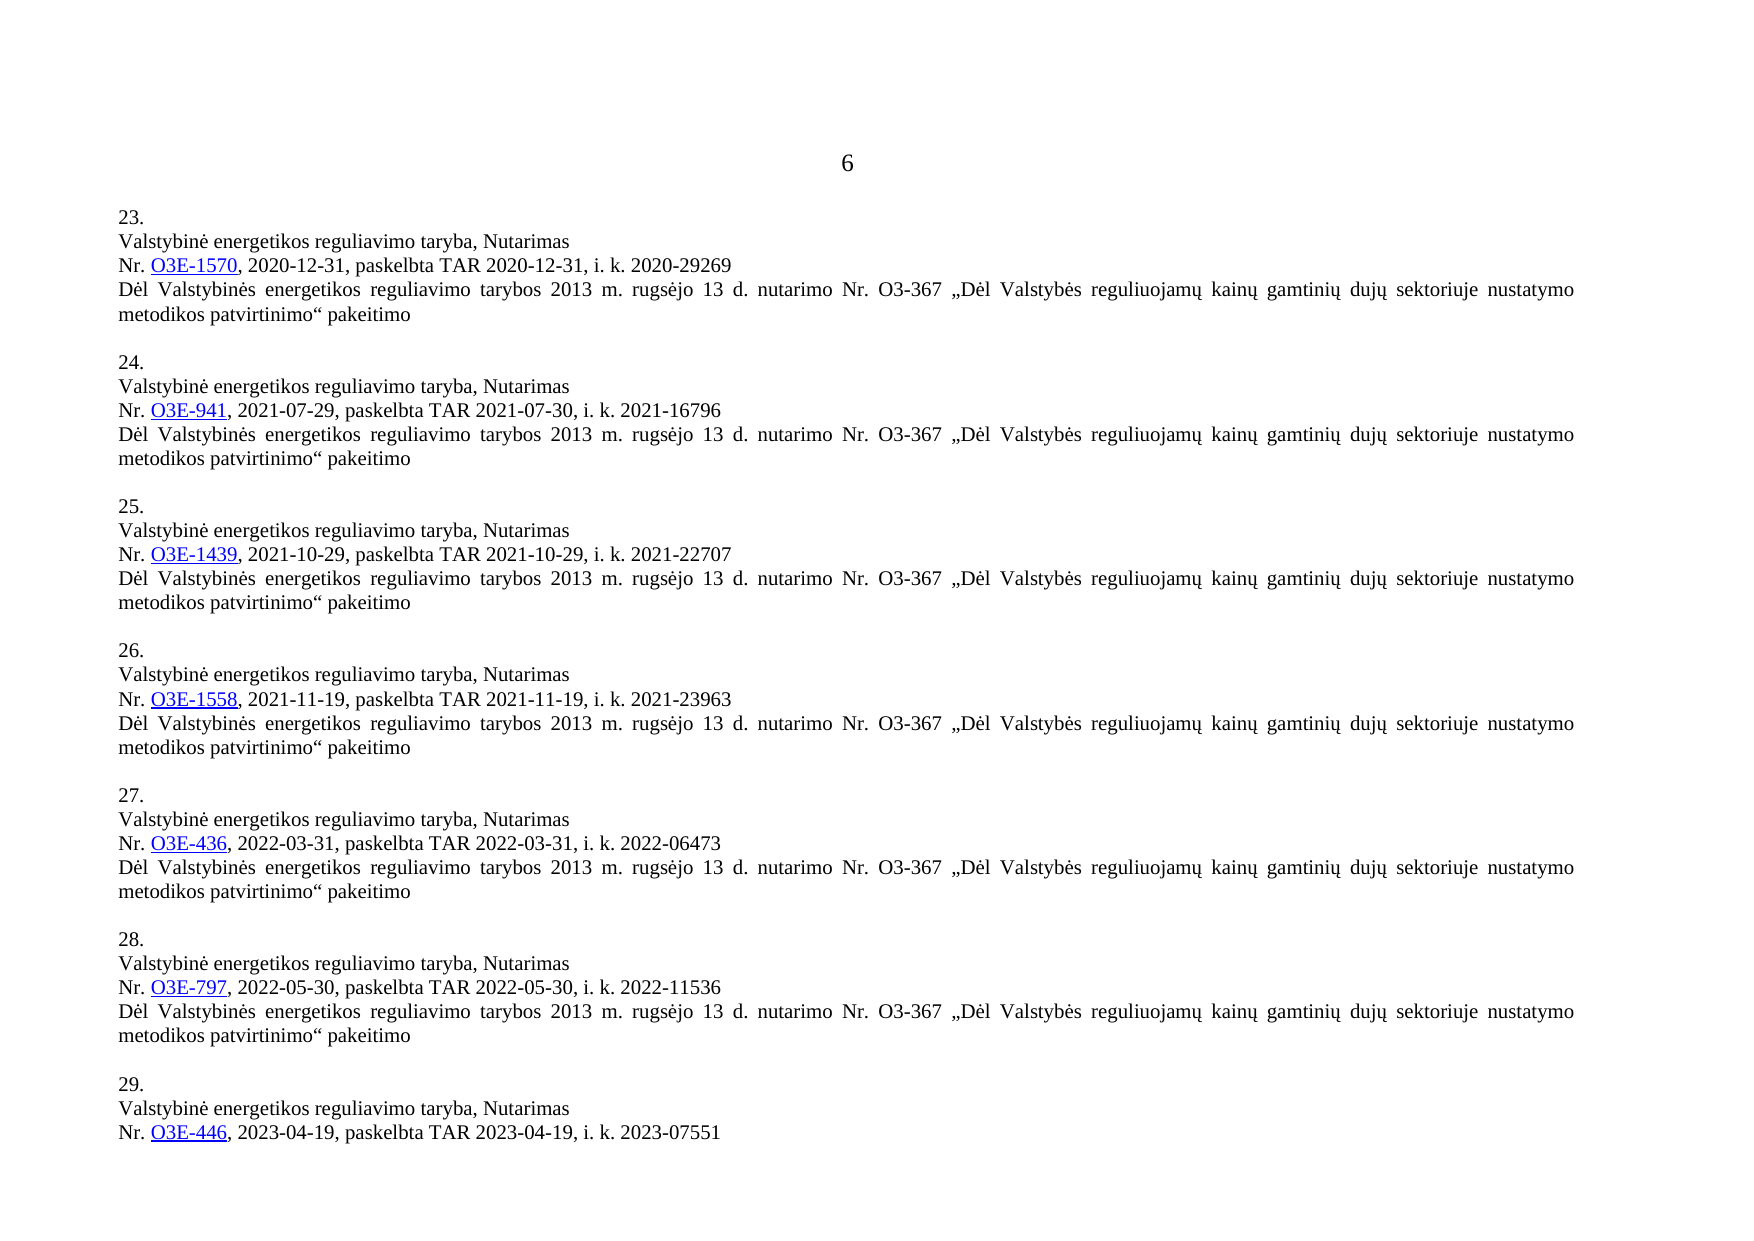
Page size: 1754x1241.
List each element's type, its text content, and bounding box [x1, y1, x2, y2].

text Valstybinė energetikos reguliavimo taryba, Nutarimas [118, 1096, 1577, 1119]
text Valstybinė energetikos reguliavimo taryba, Nutarimas [118, 374, 1577, 398]
text 29. [118, 1071, 1577, 1096]
text Valstybinė energetikos reguliavimo taryba, Nutarimas [118, 229, 1577, 253]
text Nr. O3E-941, 2021-07-29, paskelbta TAR 2021-07-30, i. k. 2021-16796 [118, 398, 1577, 422]
text 23. [118, 205, 1577, 229]
text Valstybinė energetikos reguliavimo taryba, Nutarimas [118, 662, 1577, 686]
text Dėl Valstybinės energetikos reguliavimo tarybos 2013 m. rugsėjo 13 d. nutarimo Nr. O3-367 „Dėl Valstybės reguliuojamų kainų gamtinių dujų sektoriuje nustatymo metodikos patvirtinimo“ pakeitimo [118, 999, 1577, 1047]
text 27. [118, 783, 1577, 807]
text 25. [118, 494, 1577, 518]
text Valstybinė energetikos reguliavimo taryba, Nutarimas [118, 807, 1577, 831]
text Nr. O3E-797, 2022-05-30, paskelbta TAR 2022-05-30, i. k. 2022-11536 [118, 975, 1577, 999]
text Dėl Valstybinės energetikos reguliavimo tarybos 2013 m. rugsėjo 13 d. nutarimo Nr. O3-367 „Dėl Valstybės reguliuojamų kainų gamtinių dujų sektoriuje nustatymo metodikos patvirtinimo“ pakeitimo [118, 711, 1577, 759]
text 24. [118, 349, 1577, 374]
text Nr. O3E-1570, 2020-12-31, paskelbta TAR 2020-12-31, i. k. 2020-29269 [118, 253, 1577, 277]
text Valstybinė energetikos reguliavimo taryba, Nutarimas [118, 951, 1577, 975]
text 28. [118, 927, 1577, 951]
text Nr. O3E-1558, 2021-11-19, paskelbta TAR 2021-11-19, i. k. 2021-23963 [118, 686, 1577, 711]
text Dėl Valstybinės energetikos reguliavimo tarybos 2013 m. rugsėjo 13 d. nutarimo Nr. O3-367 „Dėl Valstybės reguliuojamų kainų gamtinių dujų sektoriuje nustatymo metodikos patvirtinimo“ pakeitimo [118, 277, 1577, 326]
text Nr. O3E-436, 2022-03-31, paskelbta TAR 2022-03-31, i. k. 2022-06473 [118, 831, 1577, 855]
text Dėl Valstybinės energetikos reguliavimo tarybos 2013 m. rugsėjo 13 d. nutarimo Nr. O3-367 „Dėl Valstybės reguliuojamų kainų gamtinių dujų sektoriuje nustatymo metodikos patvirtinimo“ pakeitimo [118, 855, 1577, 903]
text Dėl Valstybinės energetikos reguliavimo tarybos 2013 m. rugsėjo 13 d. nutarimo Nr. O3-367 „Dėl Valstybės reguliuojamų kainų gamtinių dujų sektoriuje nustatymo metodikos patvirtinimo“ pakeitimo [118, 422, 1577, 470]
text Dėl Valstybinės energetikos reguliavimo tarybos 2013 m. rugsėjo 13 d. nutarimo Nr. O3-367 „Dėl Valstybės reguliuojamų kainų gamtinių dujų sektoriuje nustatymo metodikos patvirtinimo“ pakeitimo [118, 566, 1577, 614]
text Valstybinė energetikos reguliavimo taryba, Nutarimas [118, 518, 1577, 542]
text 26. [118, 638, 1577, 662]
text Nr. O3E-1439, 2021-10-29, paskelbta TAR 2021-10-29, i. k. 2021-22707 [118, 542, 1577, 566]
text Nr. O3E-446, 2023-04-19, paskelbta TAR 2023-04-19, i. k. 2023-07551 [118, 1119, 1577, 1144]
